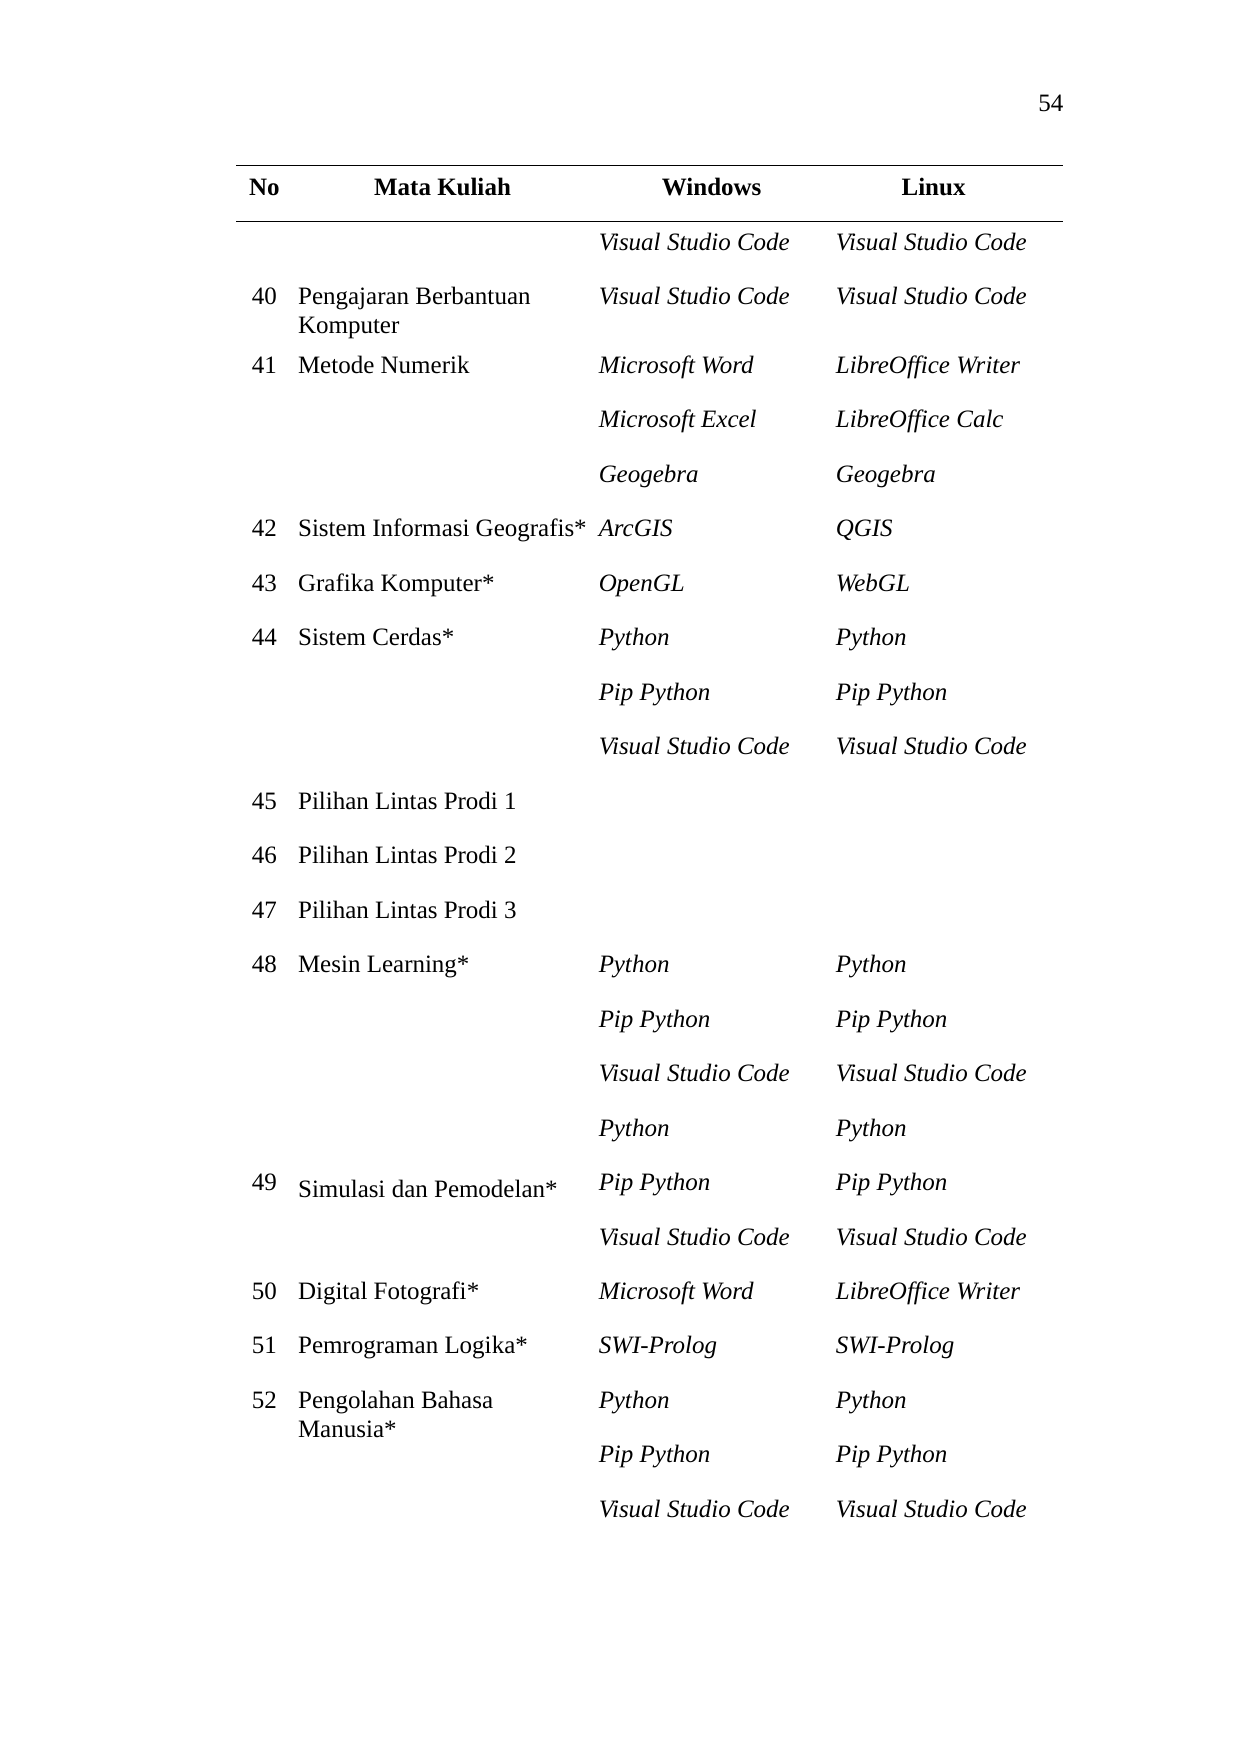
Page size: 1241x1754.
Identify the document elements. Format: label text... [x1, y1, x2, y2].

table_cell Microsoft Word [593, 1270, 830, 1325]
table_cell Microsoft Word [593, 344, 830, 399]
table_cell Python [593, 944, 830, 998]
table_cell OpenGL [593, 562, 830, 617]
table_cell SWI-Prolog [593, 1325, 830, 1379]
table_cell [830, 835, 1063, 889]
table_cell Visual Studio Code [830, 1488, 1063, 1543]
table_cell [830, 889, 1063, 943]
table_cell Pip Python [830, 671, 1063, 726]
table_cell 49 [236, 1107, 292, 1270]
table_cell Visual Studio Code [593, 1216, 830, 1270]
table_cell 43 [236, 562, 292, 617]
table_cell 46 [236, 835, 292, 889]
table_cell Python [830, 1379, 1063, 1434]
table_cell [830, 780, 1063, 834]
table_cell 47 [236, 889, 292, 943]
table_cell Visual Studio Code [593, 222, 830, 275]
table_cell Mesin Learning* [292, 944, 593, 1107]
table_cell Geogebra [593, 453, 830, 508]
table_cell SWI-Prolog [830, 1325, 1063, 1379]
table_cell Visual Studio Code [593, 275, 830, 344]
table_cell Pilihan Lintas Prodi 3 [292, 889, 593, 943]
table_cell Python [593, 617, 830, 671]
table_cell Pip Python [830, 998, 1063, 1052]
table_cell Simulasi dan Pemodelan* [292, 1107, 593, 1270]
table_header No [236, 166, 292, 221]
table_cell Visual Studio Code [830, 1053, 1063, 1107]
table_cell Python [830, 1107, 1063, 1161]
table_cell Metode Numerik [292, 344, 593, 508]
table_cell 50 [236, 1270, 292, 1325]
table_cell 51 [236, 1325, 292, 1379]
table_cell Pip Python [593, 671, 830, 726]
table_cell Pengajaran Berbantuan Komputer [292, 275, 593, 344]
table_cell Visual Studio Code [830, 275, 1063, 344]
table_cell QGIS [830, 508, 1063, 562]
table_cell Sistem Informasi Geografis* [292, 508, 593, 562]
table_cell 42 [236, 508, 292, 562]
table_cell 48 [236, 944, 292, 1107]
table_cell Pip Python [593, 1434, 830, 1488]
table_cell Visual Studio Code [830, 1216, 1063, 1270]
table_cell Pip Python [593, 998, 830, 1052]
table_cell LibreOffice Writer [830, 344, 1063, 399]
table_header Linux [830, 166, 1063, 221]
table_cell [593, 835, 830, 889]
table_cell Geogebra [830, 453, 1063, 508]
table_cell Visual Studio Code [830, 222, 1063, 275]
table_cell LibreOffice Writer [830, 1270, 1063, 1325]
table_cell 41 [236, 344, 292, 508]
table_cell LibreOffice Calc [830, 399, 1063, 453]
table_cell Sistem Cerdas* [292, 617, 593, 780]
table_cell 45 [236, 780, 292, 834]
table_cell Python [593, 1107, 830, 1161]
table_cell ArcGIS [593, 508, 830, 562]
table_cell [593, 889, 830, 943]
table_cell Pip Python [830, 1434, 1063, 1488]
table_cell Python [593, 1379, 830, 1434]
table_cell 40 [236, 275, 292, 344]
table_cell Pip Python [593, 1161, 830, 1216]
table_cell Digital Fotografi* [292, 1270, 593, 1325]
table_cell Visual Studio Code [593, 726, 830, 780]
table_cell Pilihan Lintas Prodi 2 [292, 835, 593, 889]
table_cell Pengolahan Bahasa Manusia* [292, 1379, 593, 1543]
table_cell Python [830, 617, 1063, 671]
table_cell Pip Python [830, 1161, 1063, 1216]
table_cell Python [830, 944, 1063, 998]
table_cell Microsoft Excel [593, 399, 830, 453]
table_cell Visual Studio Code [830, 726, 1063, 780]
table_header Mata Kuliah [292, 166, 593, 221]
table_cell Pilihan Lintas Prodi 1 [292, 780, 593, 834]
table_cell 52 [236, 1379, 292, 1543]
table_cell [593, 780, 830, 834]
table_cell WebGL [830, 562, 1063, 617]
table_header Windows [593, 166, 830, 221]
table_cell Visual Studio Code [593, 1488, 830, 1543]
table_cell Visual Studio Code [593, 1053, 830, 1107]
table_cell Grafika Komputer* [292, 562, 593, 617]
table_cell Pemrograman Logika* [292, 1325, 593, 1379]
table_cell 44 [236, 617, 292, 780]
